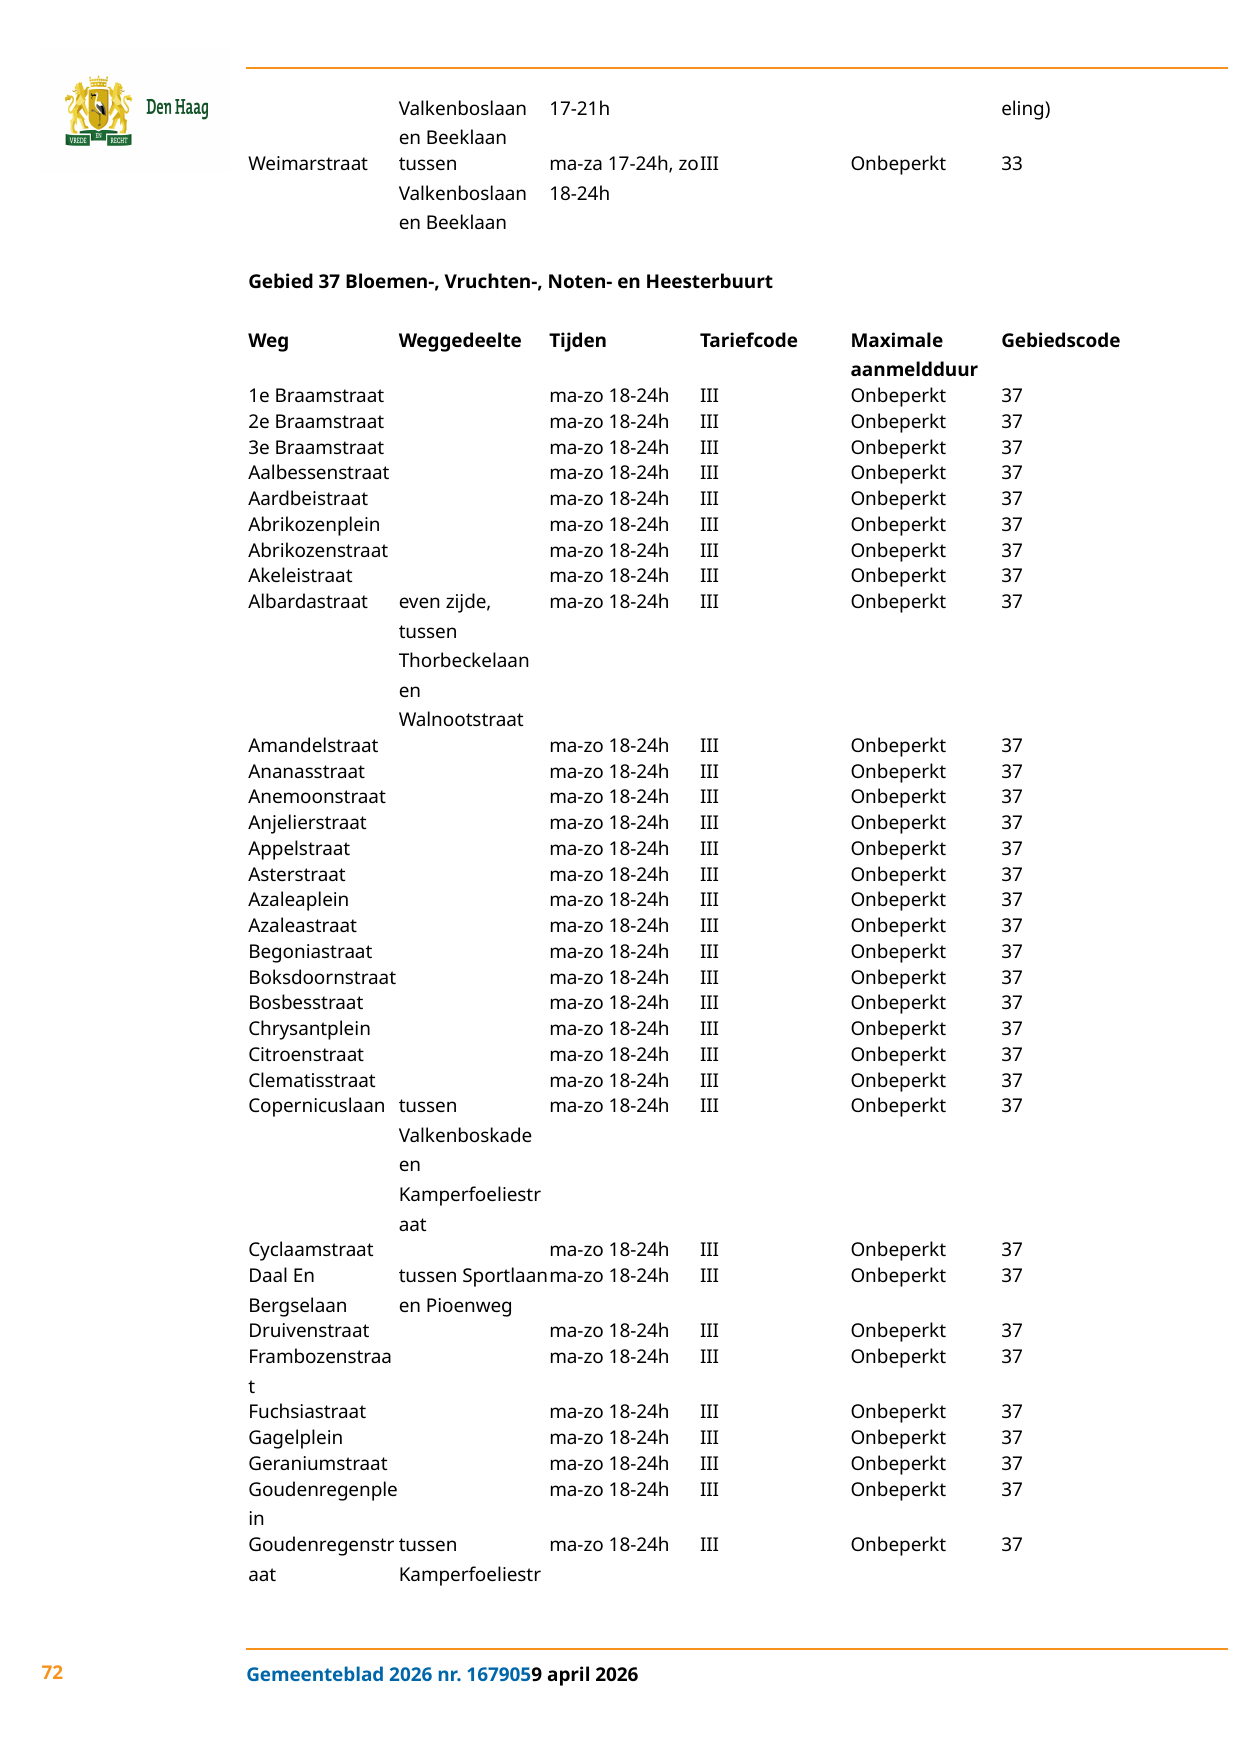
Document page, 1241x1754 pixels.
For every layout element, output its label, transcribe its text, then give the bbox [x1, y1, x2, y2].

table_cell Onbeperkt [850, 784, 1001, 809]
table_cell Onbeperkt [850, 887, 1001, 912]
table_cell III [700, 1476, 850, 1531]
table_cell III [700, 1531, 850, 1586]
table_cell III [700, 1399, 850, 1424]
table_cell III [700, 861, 850, 887]
table_cell Anjelierstraat [248, 810, 398, 835]
table_cell Onbeperkt [850, 383, 1001, 408]
table_cell ma-zo 18-24h [549, 1237, 700, 1262]
table_cell Boksdoornstraat [248, 964, 398, 989]
table_cell 33 [1001, 150, 1152, 235]
table_cell III [700, 784, 850, 809]
table_cell Onbeperkt [850, 150, 1001, 235]
table_cell III [700, 1093, 850, 1237]
table_cell ma-zo 18-24h [549, 835, 700, 861]
table_cell Goudenregenstraat [248, 1531, 398, 1586]
picture [41, 47, 231, 172]
table_cell Onbeperkt [850, 964, 1001, 989]
table_cell Onbeperkt [850, 1015, 1001, 1041]
table_cell 37 [1001, 1237, 1152, 1262]
table_cell Onbeperkt [850, 1041, 1001, 1067]
table_cell 37 [1001, 758, 1152, 784]
table_cell 1e Braamstraat [248, 383, 398, 408]
table_cell Onbeperkt [850, 1093, 1001, 1237]
table_cell 37 [1001, 938, 1152, 964]
table_cell Onbeperkt [850, 758, 1001, 784]
table_cell Goudenregenplein [248, 1476, 398, 1531]
table_cell [399, 485, 549, 511]
table_cell eling) [1001, 95, 1152, 150]
table_header Gebiedscode [1001, 327, 1152, 382]
table_cell Onbeperkt [850, 810, 1001, 835]
text Gebied 37 Bloemen-, Vruchten-, Noten- en Heesterbuurt [248, 268, 1152, 293]
table_cell Cyclaamstraat [248, 1237, 398, 1262]
table_cell 37 [1001, 485, 1152, 511]
table_cell 37 [1001, 990, 1152, 1015]
table_cell tussen Valkenboslaan en Beeklaan [399, 150, 549, 235]
table_cell III [700, 913, 850, 938]
table_cell [399, 383, 549, 408]
table_cell [248, 95, 398, 150]
table_cell Onbeperkt [850, 1343, 1001, 1399]
table_cell Anemoonstraat [248, 784, 398, 809]
table_cell Onbeperkt [850, 1450, 1001, 1476]
table_cell [399, 861, 549, 887]
table_cell Onbeperkt [850, 835, 1001, 861]
table_cell 37 [1001, 913, 1152, 938]
table_cell ma-zo 18-24h [549, 537, 700, 562]
table_cell tussen Valkenboskade en Kamperfoeliestraat [399, 1093, 549, 1237]
table_cell III [700, 810, 850, 835]
table_cell Citroenstraat [248, 1041, 398, 1067]
table_cell [399, 537, 549, 562]
table_cell Onbeperkt [850, 563, 1001, 588]
table_cell 37 [1001, 1343, 1152, 1399]
table_cell Geraniumstraat [248, 1450, 398, 1476]
table_cell Onbeperkt [850, 1262, 1001, 1318]
table_cell [399, 1343, 549, 1399]
table_cell Onbeperkt [850, 511, 1001, 537]
table_cell [399, 563, 549, 588]
table_cell ma-zo 18-24h [549, 460, 700, 485]
table_cell Chrysantplein [248, 1015, 398, 1041]
table_cell [399, 810, 549, 835]
table_cell tussen Sportlaan en Pioenweg [399, 1262, 549, 1318]
table_cell 17-21h [549, 95, 700, 150]
table_cell ma-zo 18-24h [549, 861, 700, 887]
table_cell Begoniastraat [248, 938, 398, 964]
table_cell Gagelplein [248, 1424, 398, 1450]
table_cell III [700, 938, 850, 964]
table_cell ma-za 17-24h, zo 18-24h [549, 150, 700, 235]
table_cell Onbeperkt [850, 1399, 1001, 1424]
table_cell 37 [1001, 588, 1152, 732]
table_cell III [700, 1318, 850, 1343]
table_cell Aalbessenstraat [248, 460, 398, 485]
table_cell [399, 732, 549, 758]
table_cell 37 [1001, 1476, 1152, 1531]
table_cell ma-zo 18-24h [549, 938, 700, 964]
table_cell III [700, 758, 850, 784]
table_cell Onbeperkt [850, 1424, 1001, 1450]
table_cell 37 [1001, 1531, 1152, 1586]
table_cell ma-zo 18-24h [549, 511, 700, 537]
table_cell Onbeperkt [850, 434, 1001, 459]
table_cell 37 [1001, 1262, 1152, 1318]
table_cell III [700, 511, 850, 537]
table_cell [399, 964, 549, 989]
table_cell ma-zo 18-24h [549, 408, 700, 434]
table_cell 37 [1001, 861, 1152, 887]
table_cell ma-zo 18-24h [549, 732, 700, 758]
table_cell Weimarstraat [248, 150, 398, 235]
table_cell III [700, 1343, 850, 1399]
table_cell ma-zo 18-24h [549, 1424, 700, 1450]
table_cell Appelstraat [248, 835, 398, 861]
table_cell ma-zo 18-24h [549, 810, 700, 835]
table_cell III [700, 835, 850, 861]
table_cell III [700, 150, 850, 235]
table_cell 37 [1001, 964, 1152, 989]
table_cell 37 [1001, 887, 1152, 912]
table_cell 3e Braamstraat [248, 434, 398, 459]
table_cell Valkenboslaan en Beeklaan [399, 95, 549, 150]
table_cell III [700, 887, 850, 912]
table_cell ma-zo 18-24h [549, 434, 700, 459]
table_cell Onbeperkt [850, 1476, 1001, 1531]
table_cell Abrikozenstraat [248, 537, 398, 562]
table_cell tussen Kamperfoeliestr [399, 1531, 549, 1586]
table_cell 37 [1001, 1015, 1152, 1041]
table_cell Amandelstraat [248, 732, 398, 758]
table_cell ma-zo 18-24h [549, 588, 700, 732]
table_cell III [700, 537, 850, 562]
table_cell [399, 1450, 549, 1476]
table_cell [399, 1424, 549, 1450]
table_cell III [700, 1424, 850, 1450]
table_cell [399, 1318, 549, 1343]
table_cell Onbeperkt [850, 861, 1001, 887]
table_cell Onbeperkt [850, 913, 1001, 938]
table_cell even zijde, tussen Thorbeckelaan en Walnootstraat [399, 588, 549, 732]
table_cell Clematisstraat [248, 1067, 398, 1092]
table_cell ma-zo 18-24h [549, 1343, 700, 1399]
table_cell ma-zo 18-24h [549, 1476, 700, 1531]
table_cell III [700, 563, 850, 588]
table_cell Onbeperkt [850, 408, 1001, 434]
table_cell Akeleistraat [248, 563, 398, 588]
table_cell 37 [1001, 810, 1152, 835]
table_cell ma-zo 18-24h [549, 913, 700, 938]
table_cell Albardastraat [248, 588, 398, 732]
table_header Weg [248, 327, 398, 382]
table_cell [399, 1476, 549, 1531]
table_cell ma-zo 18-24h [549, 1015, 700, 1041]
table_cell Onbeperkt [850, 460, 1001, 485]
table_cell [399, 938, 549, 964]
table_cell ma-zo 18-24h [549, 990, 700, 1015]
table_cell III [700, 1450, 850, 1476]
table_cell Onbeperkt [850, 938, 1001, 964]
table_cell [399, 1237, 549, 1262]
table_cell 37 [1001, 408, 1152, 434]
table_cell Bosbesstraat [248, 990, 398, 1015]
table_cell [399, 1067, 549, 1092]
table_cell ma-zo 18-24h [549, 784, 700, 809]
table_cell Daal En Bergselaan [248, 1262, 398, 1318]
table_cell Onbeperkt [850, 732, 1001, 758]
table_cell 37 [1001, 1093, 1152, 1237]
table_header Tijden [549, 327, 700, 382]
table_cell III [700, 1041, 850, 1067]
table_cell 37 [1001, 1318, 1152, 1343]
table_cell ma-zo 18-24h [549, 485, 700, 511]
table_cell III [700, 434, 850, 459]
table_cell 37 [1001, 537, 1152, 562]
table_cell 2e Braamstraat [248, 408, 398, 434]
table_cell Onbeperkt [850, 588, 1001, 732]
table_cell Azaleastraat [248, 913, 398, 938]
table_cell ma-zo 18-24h [549, 887, 700, 912]
table_cell Onbeperkt [850, 1318, 1001, 1343]
table_cell 37 [1001, 835, 1152, 861]
table_cell Copernicuslaan [248, 1093, 398, 1237]
table_cell [399, 1399, 549, 1424]
table_cell ma-zo 18-24h [549, 1531, 700, 1586]
table_cell 37 [1001, 383, 1152, 408]
table_cell [399, 511, 549, 537]
table_cell ma-zo 18-24h [549, 1399, 700, 1424]
table_cell III [700, 460, 850, 485]
table_cell III [700, 964, 850, 989]
table_cell [399, 835, 549, 861]
table_cell III [700, 1067, 850, 1092]
table_cell Onbeperkt [850, 990, 1001, 1015]
table_cell ma-zo 18-24h [549, 1041, 700, 1067]
table_cell [399, 1015, 549, 1041]
table_cell III [700, 1262, 850, 1318]
table_cell [700, 95, 850, 150]
table_cell ma-zo 18-24h [549, 1450, 700, 1476]
table_cell [399, 1041, 549, 1067]
table_cell 37 [1001, 1424, 1152, 1450]
table_cell 37 [1001, 732, 1152, 758]
table_cell [850, 95, 1001, 150]
table_cell Frambozenstraat [248, 1343, 398, 1399]
table_cell [399, 887, 549, 912]
table_cell Asterstraat [248, 861, 398, 887]
table_header Weggedeelte [399, 327, 549, 382]
table_cell Onbeperkt [850, 1067, 1001, 1092]
table_cell Onbeperkt [850, 1531, 1001, 1586]
table_cell ma-zo 18-24h [549, 563, 700, 588]
table_cell [399, 434, 549, 459]
table_cell III [700, 1015, 850, 1041]
table_cell 37 [1001, 1067, 1152, 1092]
table_cell III [700, 408, 850, 434]
table_cell ma-zo 18-24h [549, 1318, 700, 1343]
table_cell [399, 913, 549, 938]
table_cell Druivenstraat [248, 1318, 398, 1343]
table_cell ma-zo 18-24h [549, 383, 700, 408]
table_cell ma-zo 18-24h [549, 758, 700, 784]
table_cell 37 [1001, 511, 1152, 537]
table_cell ma-zo 18-24h [549, 1262, 700, 1318]
table_cell Abrikozenplein [248, 511, 398, 537]
table_cell [399, 758, 549, 784]
table_cell [399, 784, 549, 809]
table_cell [399, 460, 549, 485]
table_cell Ananasstraat [248, 758, 398, 784]
table_cell ma-zo 18-24h [549, 964, 700, 989]
table_cell 37 [1001, 1041, 1152, 1067]
table_cell Onbeperkt [850, 537, 1001, 562]
table_cell Azaleaplein [248, 887, 398, 912]
table_header Tariefcode [700, 327, 850, 382]
table_cell ma-zo 18-24h [549, 1067, 700, 1092]
table_cell III [700, 588, 850, 732]
table_cell III [700, 383, 850, 408]
table_cell Onbeperkt [850, 1237, 1001, 1262]
table_cell III [700, 732, 850, 758]
table_cell 37 [1001, 784, 1152, 809]
table_cell III [700, 1237, 850, 1262]
table_header Maximale aanmeldduur [850, 327, 1001, 382]
table_cell Onbeperkt [850, 485, 1001, 511]
table_cell 37 [1001, 460, 1152, 485]
table_cell III [700, 485, 850, 511]
table_cell 37 [1001, 1450, 1152, 1476]
table_cell [399, 408, 549, 434]
table_cell [399, 990, 549, 1015]
table_cell 37 [1001, 434, 1152, 459]
table_cell 37 [1001, 1399, 1152, 1424]
table_cell III [700, 990, 850, 1015]
table_cell 37 [1001, 563, 1152, 588]
table_cell Fuchsiastraat [248, 1399, 398, 1424]
table_cell Aardbeistraat [248, 485, 398, 511]
table_cell ma-zo 18-24h [549, 1093, 700, 1237]
